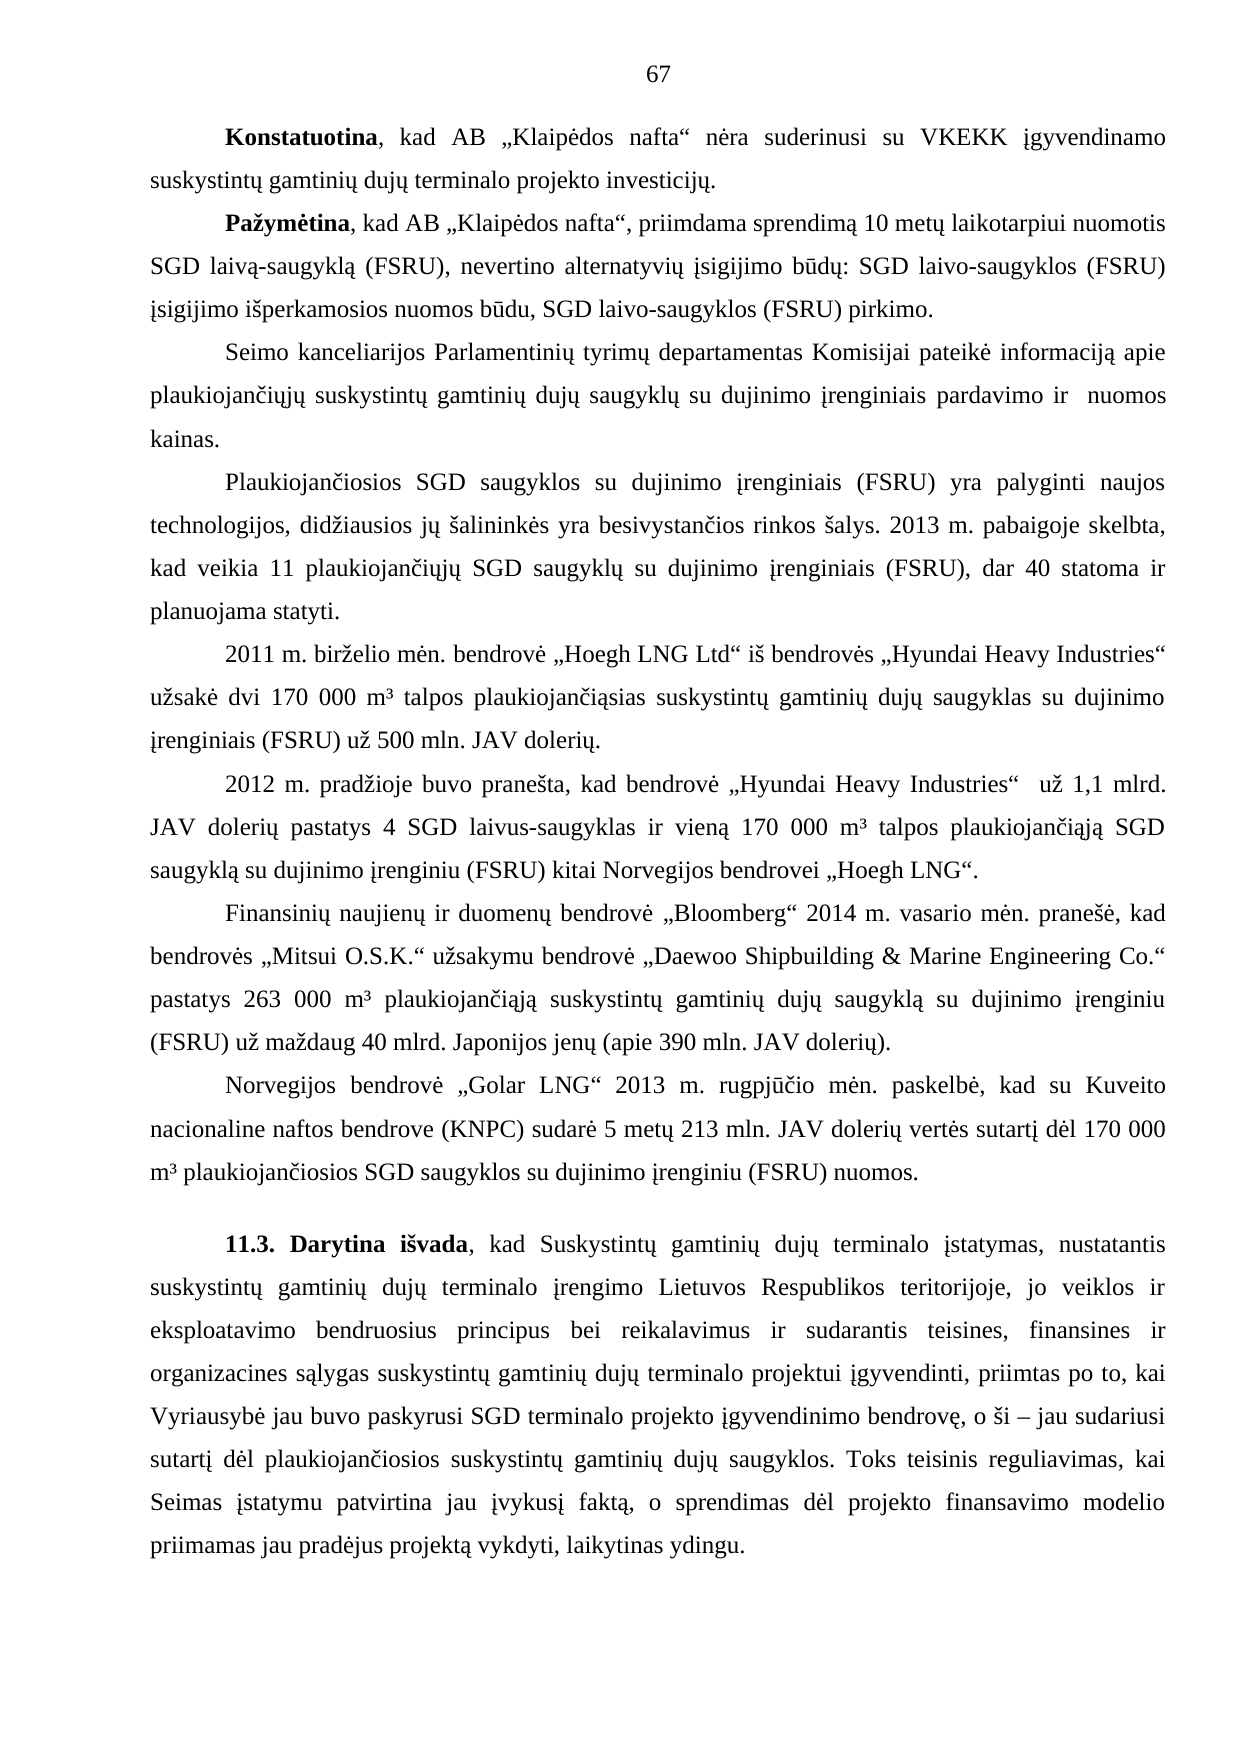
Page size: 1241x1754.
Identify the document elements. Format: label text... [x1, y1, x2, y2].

text Finansinių naujienų ir duomenų bendrovė „Bloomberg“ 2014 m. vasario mėn. pranešė, kad bendrovės „Mitsui O.S.K.“ užsakymu bendrovė „Daewoo Shipbuilding & Marine Engineering Co.“ pastatys 263 000 m³ plaukiojančiąją suskystintų gamtinių dujų saugyklą su dujinimo įrenginiu (FSRU) už maždaug 40 mlrd. Japonijos jenų (apie 390 mln. JAV dolerių). [150, 898, 1167, 1056]
text Seimo kanceliarijos Parlamentinių tyrimų departamentas Komisijai pateikė informaciją apie plaukiojančiųjų suskystintų gamtinių dujų saugyklų su dujinimo įrenginiais pardavimo ir nuomos kainas. [150, 337, 1167, 452]
text 11.3. Darytina išvada, kad Suskystintų gamtinių dujų terminalo įstatymas, nustatantis suskystintų gamtinių dujų terminalo įrengimo Lietuvos Respublikos teritorijoje, jo veiklos ir eksploatavimo bendruosius principus bei reikalavimus ir sudarantis teisines, finansines ir organizacines sąlygas suskystintų gamtinių dujų terminalo projektui įgyvendinti, priimtas po to, kai Vyriausybė jau buvo paskyrusi SGD terminalo projekto įgyvendinimo bendrovę, o ši – jau sudariusi sutartį dėl plaukiojančiosios suskystintų gamtinių dujų saugyklos. Toks teisinis reguliavimas, kai Seimas įstatymu patvirtina jau įvykusį faktą, o sprendimas dėl projekto finansavimo modelio priimamas jau pradėjus projektą vykdyti, laikytinas ydingu. [150, 1229, 1167, 1559]
text Norvegijos bendrovė „Golar LNG“ 2013 m. rugpjūčio mėn. paskelbė, kad su Kuveito nacionaline naftos bendrove (KNPC) sudarė 5 metų 213 mln. JAV dolerių vertės sutartį dėl 170 000 m³ plaukiojančiosios SGD saugyklos su dujinimo įrenginiu (FSRU) nuomos. [150, 1071, 1167, 1186]
text 2011 m. birželio mėn. bendrovė „Hoegh LNG Ltd“ iš bendrovės „Hyundai Heavy Industries“ užsakė dvi 170 000 m³ talpos plaukiojančiąsias suskystintų gamtinių dujų saugyklas su dujinimo įrenginiais (FSRU) už 500 mln. JAV dolerių. [150, 639, 1167, 754]
text 2012 m. pradžioje buvo pranešta, kad bendrovė „Hyundai Heavy Industries“ už 1,1 mlrd. JAV dolerių pastatys 4 SGD laivus-saugyklas ir vieną 170 000 m³ talpos plaukiojančiąją SGD saugyklą su dujinimo įrenginiu (FSRU) kitai Norvegijos bendrovei „Hoegh LNG“. [150, 769, 1167, 884]
text Pažymėtina, kad AB „Klaipėdos nafta“, priimdama sprendimą 10 metų laikotarpiui nuomotis SGD laivą-saugyklą (FSRU), nevertino alternatyvių įsigijimo būdų: SGD laivo-saugyklos (FSRU) įsigijimo išperkamosios nuomos būdu, SGD laivo-saugyklos (FSRU) pirkimo. [150, 208, 1167, 323]
text Konstatuotina, kad AB „Klaipėdos nafta“ nėra suderinusi su VKEKK įgyvendinamo suskystintų gamtinių dujų terminalo projekto investicijų. [150, 122, 1167, 194]
text Plaukiojančiosios SGD saugyklos su dujinimo įrenginiais (FSRU) yra palyginti naujos technologijos, didžiausios jų šalininkės yra besivystančios rinkos šalys. 2013 m. pabaigoje skelbta, kad veikia 11 plaukiojančiųjų SGD saugyklų su dujinimo įrenginiais (FSRU), dar 40 statoma ir planuojama statyti. [150, 467, 1167, 625]
